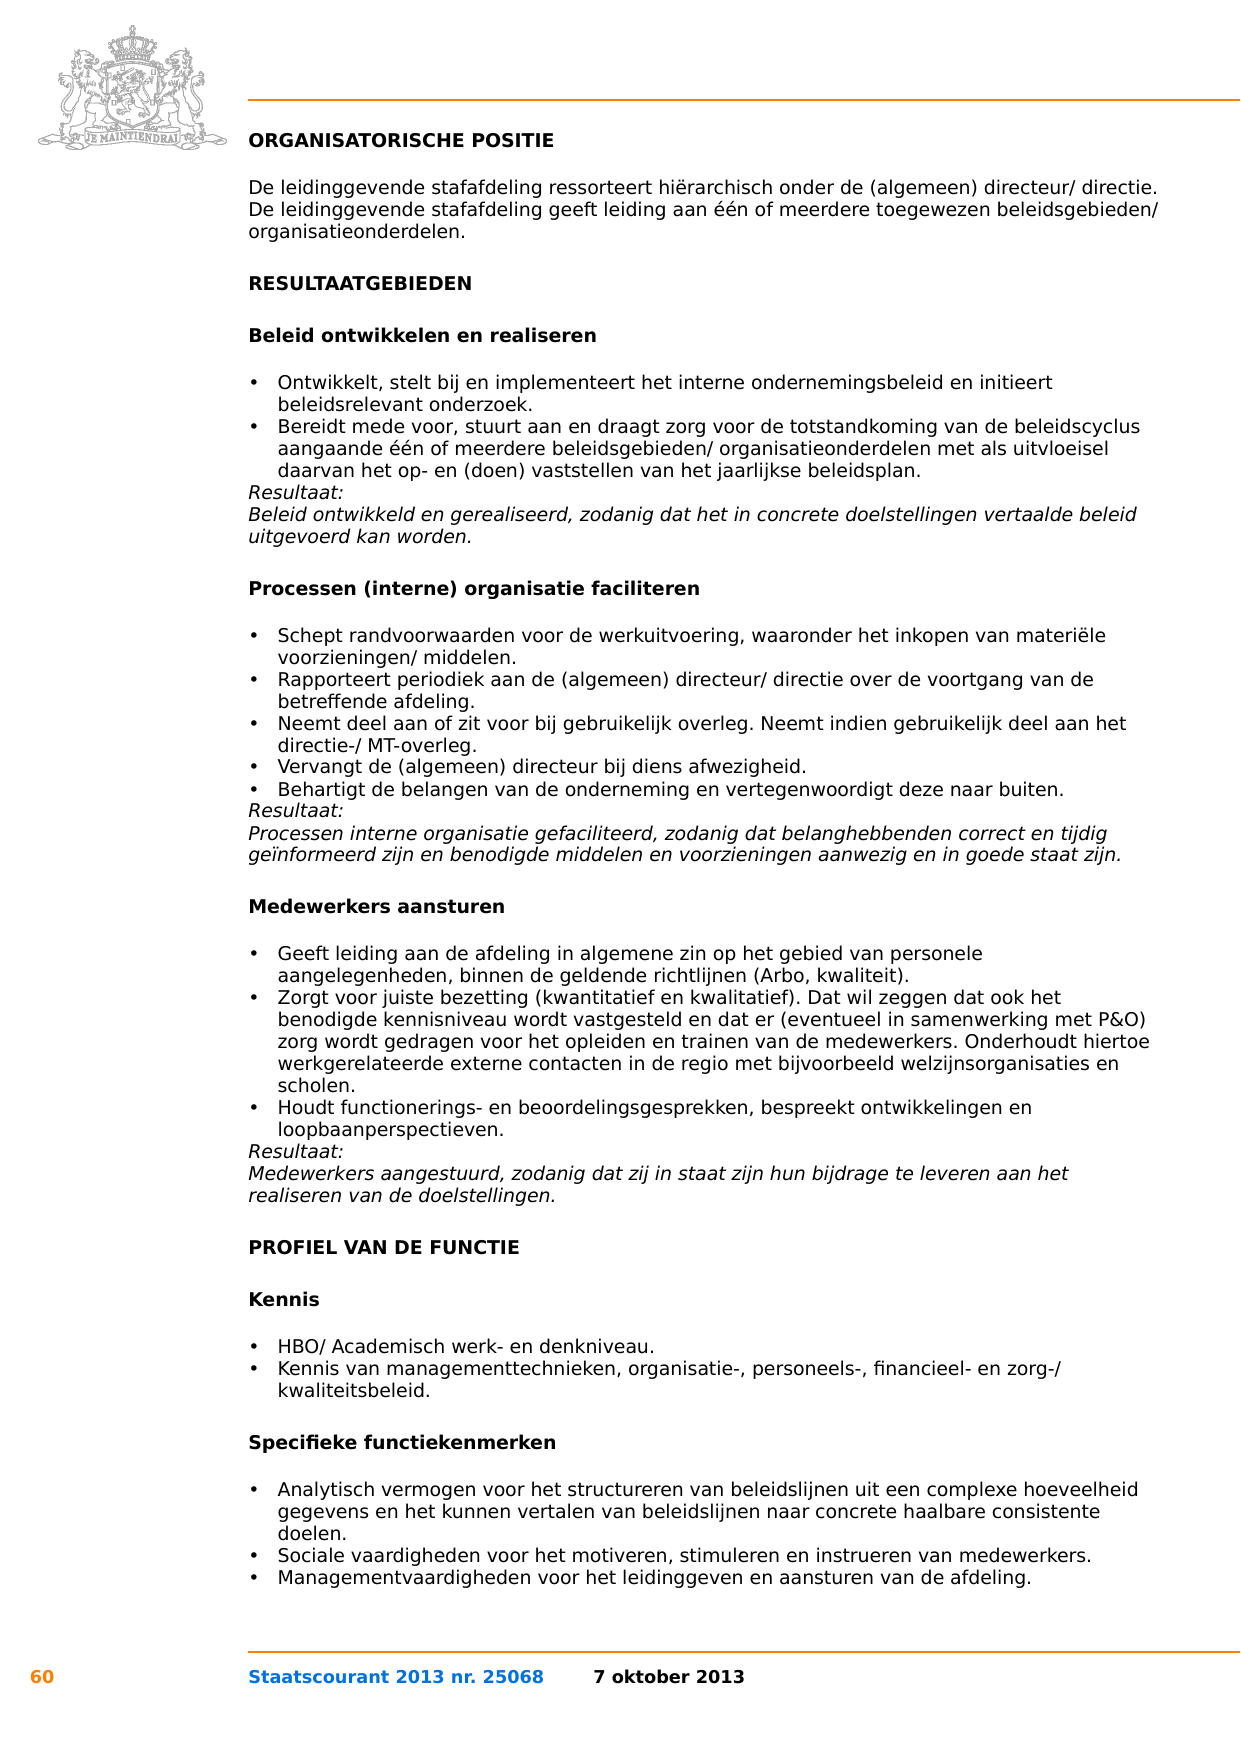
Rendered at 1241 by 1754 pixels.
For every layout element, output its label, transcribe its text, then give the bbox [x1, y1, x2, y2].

subtitle Kennis [248, 1289, 1163, 1311]
text Processen interne organisatie gefaciliteerd, zodanig dat belanghebbenden correct en tijdig geïnformeerd zijn en benodigde middelen en voorzieningen aanwezig en in goede staat zijn. [248, 822, 1163, 866]
subtitle PROFIEL VAN DE FUNCTIE [248, 1237, 1163, 1259]
text • Houdt functionerings- en beoordelingsgesprekken, bespreekt ontwikkelingen en loopbaanperspectieven. [248, 1097, 1163, 1141]
text • Kennis van managementtechnieken, organisatie-, personeels-, financieel- en zorg-/ kwaliteitsbeleid. [248, 1358, 1163, 1402]
text • Geeft leiding aan de afdeling in algemene zin op het gebied van personele aangelegenheden, binnen de geldende richtlijnen (Arbo, kwaliteit). [248, 943, 1163, 987]
subtitle RESULTAATGEBIEDEN [248, 273, 1163, 295]
text Resultaat: [248, 1141, 1163, 1163]
text • Vervangt de (algemeen) directeur bij diens afwezigheid. [248, 756, 1163, 778]
text • Managementvaardigheden voor het leidinggeven en aansturen van de afdeling. [248, 1567, 1163, 1589]
text Beleid ontwikkeld en gerealiseerd, zodanig dat het in concrete doelstellingen vertaalde beleid uitgevoerd kan worden. [248, 504, 1163, 548]
text • Zorgt voor juiste bezetting (kwantitatief en kwalitatief). Dat wil zeggen dat ook het benodigde kennisniveau wordt vastgesteld en dat er (eventueel in samenwerking met P&O) zorg wordt gedragen voor het opleiden en trainen van de medewerkers. Onderhoudt hiertoe werkgerelateerde externe contacten in de regio met bijvoorbeeld welzijnsorganisaties en scholen. [248, 987, 1163, 1097]
subtitle Medewerkers aansturen [248, 896, 1163, 918]
text • HBO/ Academisch werk- en denkniveau. [248, 1336, 1163, 1358]
text • Neemt deel aan of zit voor bij gebruikelijk overleg. Neemt indien gebruikelijk deel aan het directie-/ MT-overleg. [248, 712, 1163, 756]
subtitle Processen (interne) organisatie faciliteren [248, 578, 1163, 599]
text Medewerkers aangestuurd, zodanig dat zij in staat zijn hun bijdrage te leveren aan het realiseren van de doelstellingen. [248, 1163, 1163, 1207]
text De leidinggevende stafafdeling ressorteert hiërarchisch onder de (algemeen) directeur/ directie. De leidinggevende stafafdeling geeft leiding aan één of meerdere toegewezen beleidsgebieden/ organisatieonderdelen. [248, 177, 1163, 243]
text • Ontwikkelt, stelt bij en implementeert het interne ondernemingsbeleid en initieert beleidsrelevant onderzoek. [248, 372, 1163, 416]
text • Sociale vaardigheden voor het motiveren, stimuleren en instrueren van medewerkers. [248, 1545, 1163, 1567]
text • Behartigt de belangen van de onderneming en vertegenwoordigt deze naar buiten. [248, 778, 1163, 800]
text • Analytisch vermogen voor het structureren van beleidslijnen uit een complexe hoeveelheid gegevens en het kunnen vertalen van beleidslijnen naar concrete haalbare consistente doelen. [248, 1479, 1163, 1545]
text • Bereidt mede voor, stuurt aan en draagt zorg voor de totstandkoming van de beleidscyclus aangaande één of meerdere beleidsgebieden/ organisatieonderdelen met als uitvloeisel daarvan het op- en (doen) vaststellen van het jaarlijkse beleidsplan. [248, 416, 1163, 482]
subtitle Specifieke functiekenmerken [248, 1432, 1163, 1454]
text • Rapporteert periodiek aan de (algemeen) directeur/ directie over de voortgang van de betreffende afdeling. [248, 668, 1163, 712]
text Resultaat: [248, 800, 1163, 822]
picture [38, 25, 227, 150]
subtitle ORGANISATORISCHE POSITIE [248, 130, 1163, 152]
subtitle Beleid ontwikkelen en realiseren [248, 325, 1163, 347]
text • Schept randvoorwaarden voor de werkuitvoering, waaronder het inkopen van materiële voorzieningen/ middelen. [248, 624, 1163, 668]
text Resultaat: [248, 482, 1163, 504]
